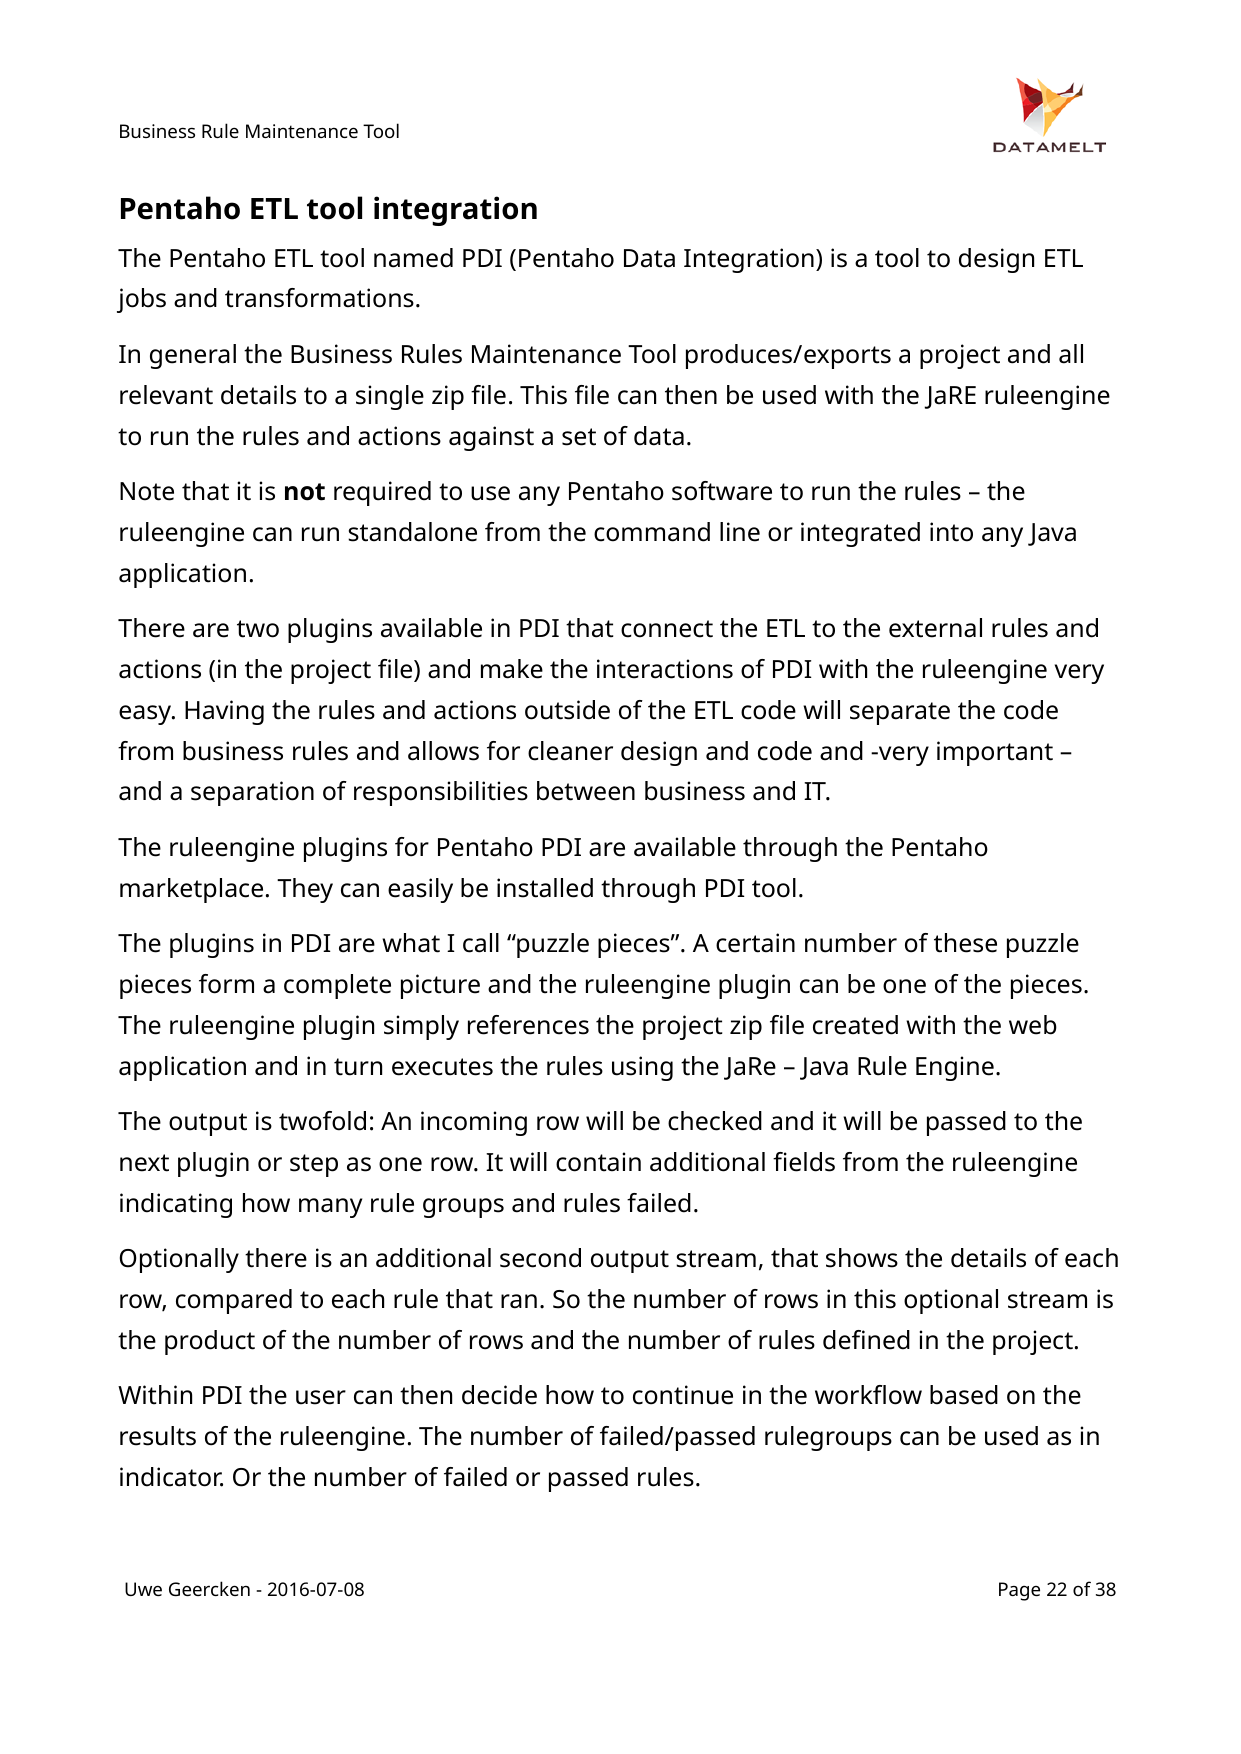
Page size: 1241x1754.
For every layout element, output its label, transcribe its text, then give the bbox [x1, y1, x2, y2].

text Within PDI the user can then decide how to continue in the workflow based on the results of the ruleengine. The number of failed/passed rulegroups can be used as in indicator. Or the number of failed or passed rules. [118, 1378, 1122, 1493]
text Note that it is not required to use any Pentaho software to run the rules – the ruleengine can run standalone from the command line or integrated into any Java application. [118, 474, 1122, 589]
text The Pentaho ETL tool named PDI (Pentaho Data Integration) is a tool to design ETL jobs and transformations. [118, 240, 1122, 315]
text The ruleengine plugins for Pentaho PDI are available through the Pentaho marketplace. They can easily be installed through PDI tool. [118, 829, 1122, 904]
text The output is twofold: An incoming row will be checked and it will be passed to the next plugin or step as one row. It will contain additional fields from the ruleengine indicating how many rule groups and rules failed. [118, 1104, 1122, 1219]
text The plugins in PDI are what I call “puzzle pieces”. A certain number of these puzzle pieces form a complete picture and the ruleengine plugin can be one of the pieces. The ruleengine plugin simply references the project zip file created with the web application and in turn executes the rules using the JaRe – Java Rule Engine. [118, 926, 1122, 1082]
text In general the Business Rules Maintenance Tool produces/exports a project and all relevant details to a single zip file. This file can then be used with the JaRE ruleengine to run the rules and actions against a set of data. [118, 337, 1122, 452]
picture [992, 69, 1107, 160]
subtitle Pentaho ETL tool integration [118, 188, 1122, 228]
text Optionally there is an additional second output stream, that shows the details of each row, compared to each rule that ran. So the number of rows in this optional stream is the product of the number of rows and the number of rules defined in the project. [118, 1241, 1122, 1356]
text There are two plugins available in PDI that connect the ETL to the external rules and actions (in the project file) and make the interactions of PDI with the ruleengine very easy. Having the rules and actions outside of the ETL code will separate the code from business rules and allows for cleaner design and code and -very important – and a separation of responsibilities between business and IT. [118, 611, 1122, 808]
